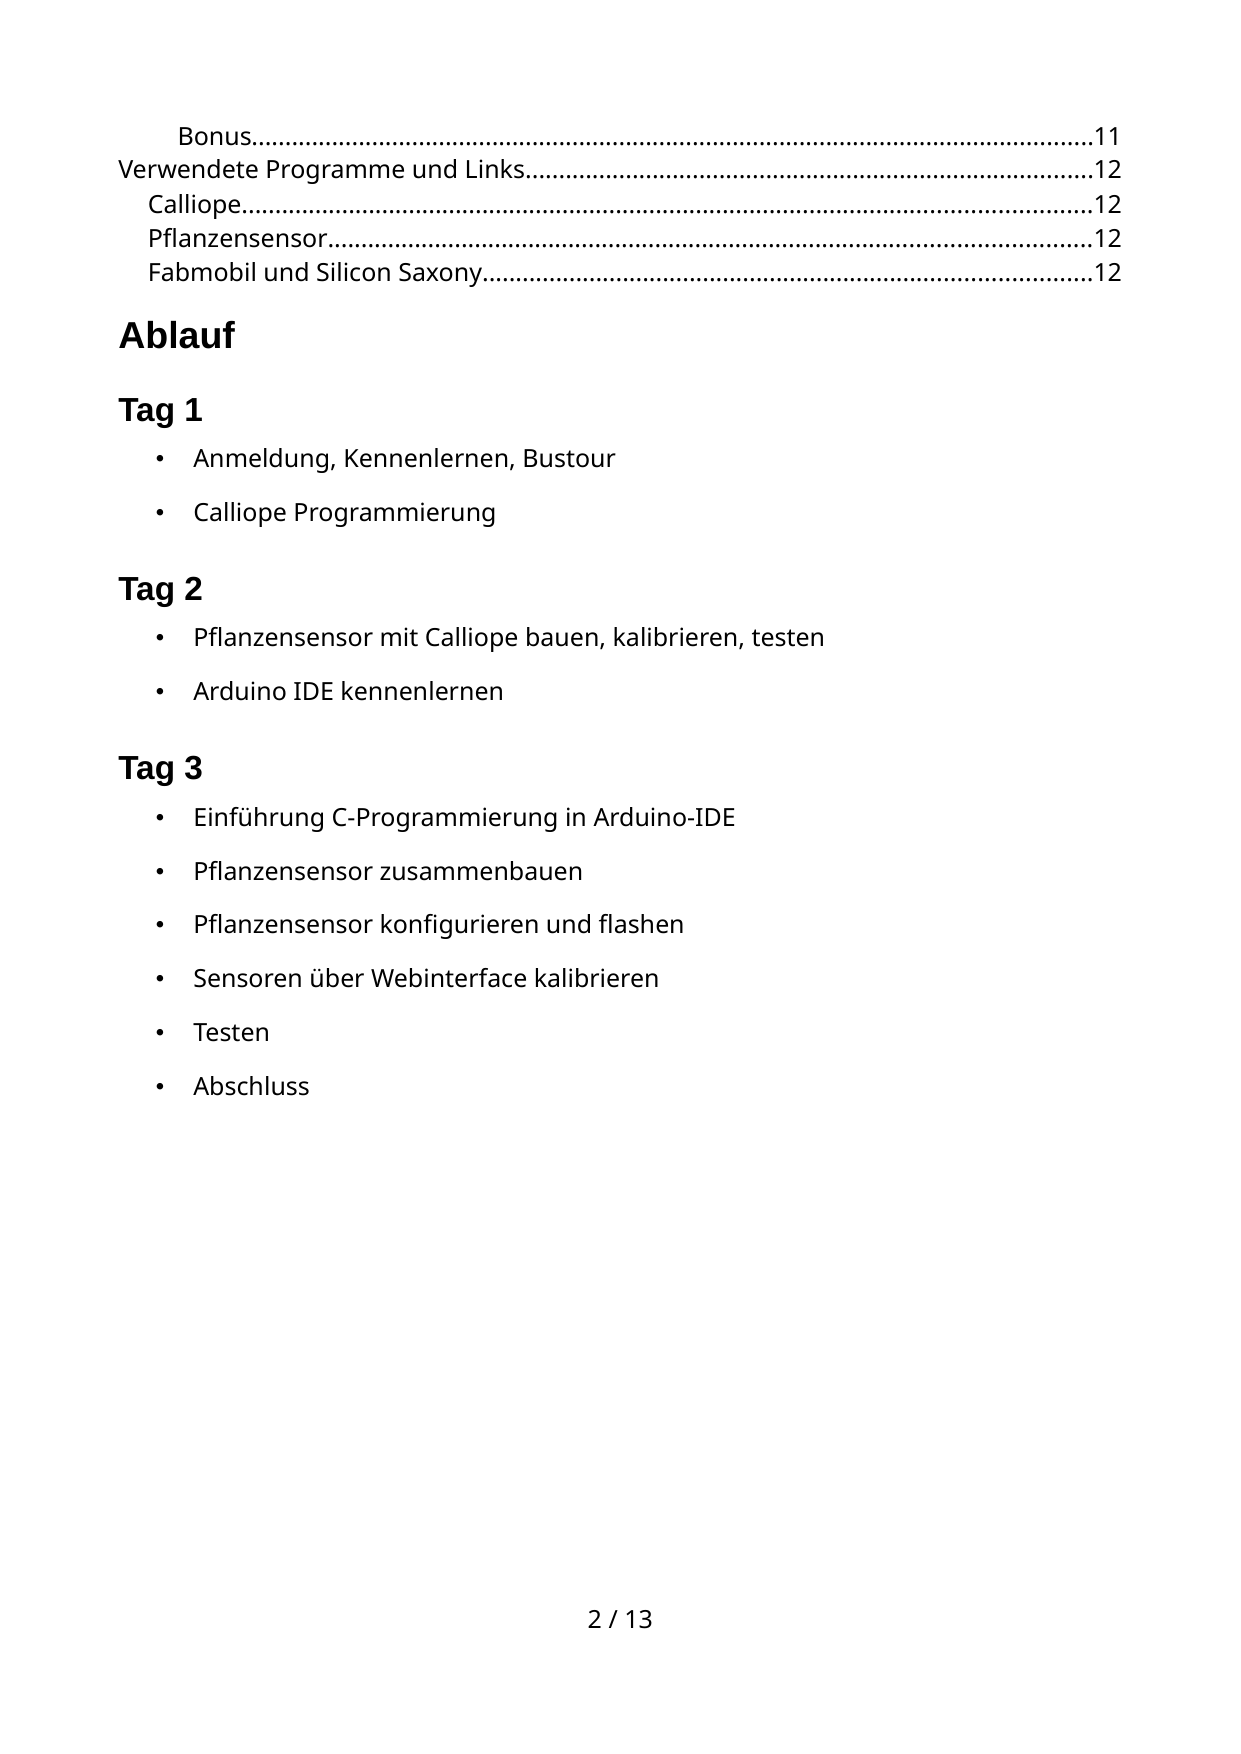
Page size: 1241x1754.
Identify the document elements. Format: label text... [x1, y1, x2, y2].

subtitle Tag 1 [118, 390, 1122, 428]
list Pflanzensensor mit Calliope bauen, kalibrieren, testen [156, 620, 1122, 654]
list Arduino IDE kennenlernen [156, 674, 1122, 708]
list Pflanzensensor zusammenbauen [156, 853, 1122, 887]
subtitle Tag 3 [118, 748, 1122, 787]
subtitle Ablauf [118, 313, 1122, 357]
list Sensoren über Webinterface kalibrieren [156, 961, 1122, 995]
list Calliope Programmierung [156, 494, 1122, 529]
text Verwendete Programme und Links 12 [118, 152, 1122, 186]
list Pflanzensensor konfigurieren und flashen [156, 907, 1122, 941]
text Bonus 11 [177, 118, 1122, 152]
list Anmeldung, Kennenlernen, Bustour [156, 441, 1122, 475]
text Calliope 12 [148, 186, 1122, 220]
list Abschluss [156, 1068, 1122, 1102]
list Testen [156, 1014, 1122, 1048]
subtitle Tag 2 [118, 569, 1122, 608]
list Einführung C-Programmierung in Arduino-IDE [156, 799, 1122, 833]
text Pflanzensensor 12 [148, 220, 1122, 254]
text Fabmobil und Silicon Saxony 12 [148, 254, 1122, 288]
